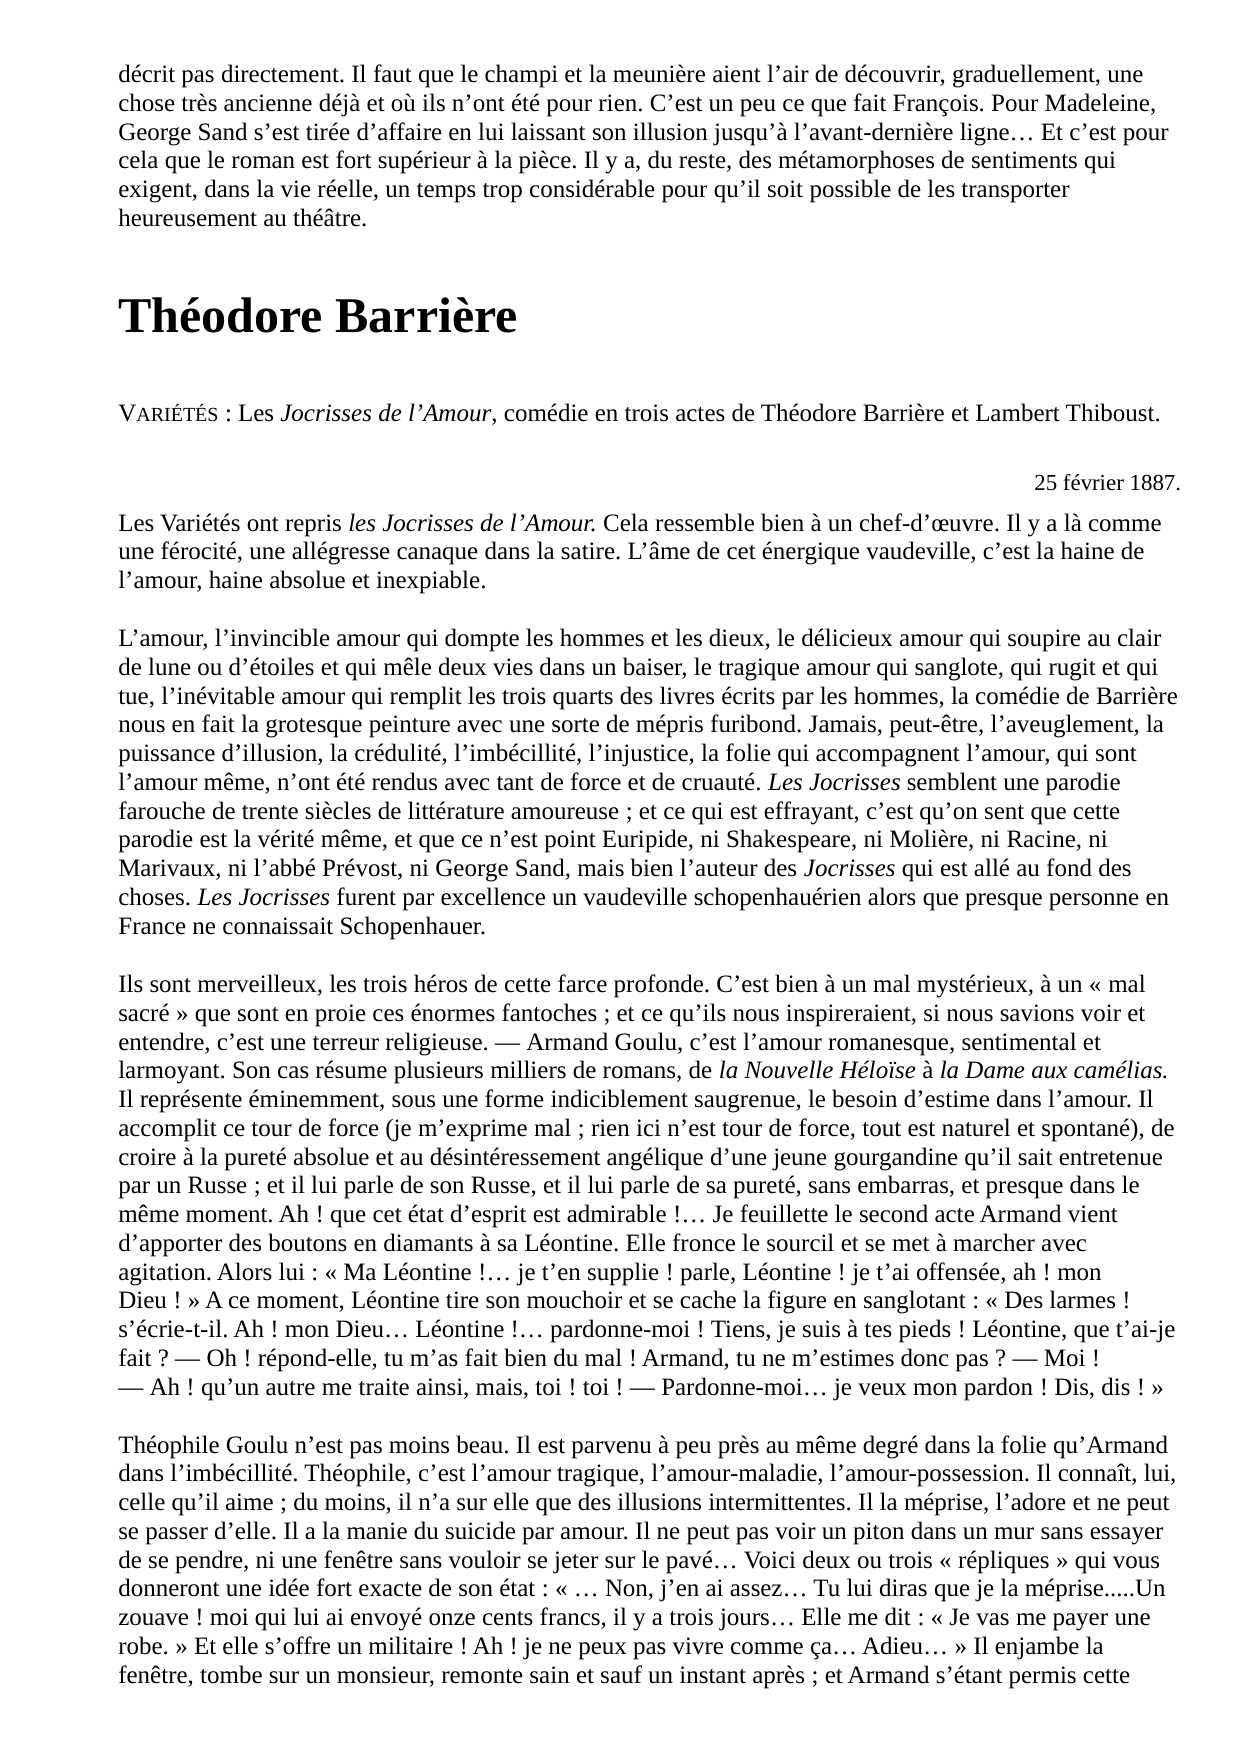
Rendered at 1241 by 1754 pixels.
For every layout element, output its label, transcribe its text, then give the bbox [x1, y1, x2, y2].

subtitle Variétés : Les Jocrisses de l’Amour, comédie en trois actes de Théodore Barrière et Lambert Thiboust. [118, 398, 1181, 427]
text Théophile Goulu n’est pas moins beau. Il est parvenu à peu près au même degré dans la folie qu’Armand dans l’imbécillité. Théophile, c’est l’amour tragique, l’amour-maladie, l’amour-possession. Il connaît, lui, celle qu’il aime ; du moins, il n’a sur elle que des illusions intermittentes. Il la méprise, l’adore et ne peut se passer d’elle. Il a la manie du suicide par amour. Il ne peut pas voir un piton dans un mur sans essayer de se pendre, ni une fenêtre sans vouloir se jeter sur le pavé… Voici deux ou trois « répliques » qui vous donneront une idée fort exacte de son état : « … Non, j’en ai assez… Tu lui diras que je la méprise.....Un zouave ! moi qui lui ai envoyé onze cents francs, il y a trois jours… Elle me dit : « Je vas me payer une robe. » Et elle s’offre un militaire ! Ah ! je ne peux pas vivre comme ça… Adieu… » Il enjambe la fenêtre, tombe sur un monsieur, remonte sain et sauf un instant après ; et Armand s’étant permis cette [118, 1430, 1181, 1688]
subtitle Théodore Barrière [118, 286, 1181, 343]
text 25 février 1887. [118, 469, 1181, 495]
text décrit pas directement. Il faut que le champi et la meunière aient l’air de découvrir, graduellement, une chose très ancienne déjà et où ils n’ont été pour rien. C’est un peu ce que fait François. Pour Madeleine, George Sand s’est tirée d’affaire en lui laissant son illusion jusqu’à l’avant-dernière ligne… Et c’est pour cela que le roman est fort supérieur à la pièce. Il y a, du reste, des métamorphoses de sentiments qui exigent, dans la vie réelle, un temps trop considérable pour qu’il soit possible de les transporter heureusement au théâtre. [118, 59, 1181, 232]
text Ils sont merveilleux, les trois héros de cette farce profonde. C’est bien à un mal mystérieux, à un « mal sacré » que sont en proie ces énormes fantoches ; et ce qu’ils nous inspireraient, si nous savions voir et entendre, c’est une terreur religieuse. — Armand Goulu, c’est l’amour romanesque, sentimental et larmoyant. Son cas résume plusieurs milliers de romans, de la Nouvelle Héloïse à la Dame aux camélias. Il représente éminemment, sous une forme indiciblement saugrenue, le besoin d’estime dans l’amour. Il accomplit ce tour de force (je m’exprime mal ; rien ici n’est tour de force, tout est naturel et spontané), de croire à la pureté absolue et au désintéressement angélique d’une jeune gourgandine qu’il sait entretenue par un Russe ; et il lui parle de son Russe, et il lui parle de sa pureté, sans embarras, et presque dans le même moment. Ah ! que cet état d’esprit est admirable !… Je feuillette le second acte Armand vient d’apporter des boutons en diamants à sa Léontine. Elle fronce le sourcil et se met à marcher avec agitation. Alors lui : « Ma Léontine !… je t’en supplie ! parle, Léontine ! je t’ai offensée, ah ! mon Dieu ! » A ce moment, Léontine tire son mouchoir et se cache la figure en sanglotant : « Des larmes ! s’écrie-t-il. Ah ! mon Dieu… Léontine !… pardonne-moi ! Tiens, je suis à tes pieds ! Léontine, que t’ai-je fait ? — Oh ! répond-elle, tu m’as fait bien du mal ! Armand, tu ne m’estimes donc pas ? — Moi ! — Ah ! qu’un autre me traite ainsi, mais, toi ! toi ! — Pardonne-moi… je veux mon pardon ! Dis, dis ! » [118, 969, 1181, 1400]
text Les Variétés ont repris les Jocrisses de l’Amour. Cela ressemble bien à un chef-d’œuvre. Il y a là comme une férocité, une allégresse canaque dans la satire. L’âme de cet énergique vaudeville, c’est la haine de l’amour, haine absolue et inexpiable. [118, 508, 1181, 594]
text L’amour, l’invincible amour qui dompte les hommes et les dieux, le délicieux amour qui soupire au clair de lune ou d’étoiles et qui mêle deux vies dans un baiser, le tragique amour qui sanglote, qui rugit et qui tue, l’inévitable amour qui remplit les trois quarts des livres écrits par les hommes, la comédie de Barrière nous en fait la grotesque peinture avec une sorte de mépris furibond. Jamais, peut-être, l’aveuglement, la puissance d’illusion, la crédulité, l’imbécillité, l’injustice, la folie qui accompagnent l’amour, qui sont l’amour même, n’ont été rendus avec tant de force et de cruauté. Les Jocrisses semblent une parodie farouche de trente siècles de littérature amoureuse ; et ce qui est effrayant, c’est qu’on sent que cette parodie est la vérité même, et que ce n’est point Euripide, ni Shakespeare, ni Molière, ni Racine, ni Marivaux, ni l’abbé Prévost, ni George Sand, mais bien l’auteur des Jocrisses qui est allé au fond des choses. Les Jocrisses furent par excellence un vaudeville schopenhauérien alors que presque personne en France ne connaissait Schopenhauer. [118, 623, 1181, 939]
